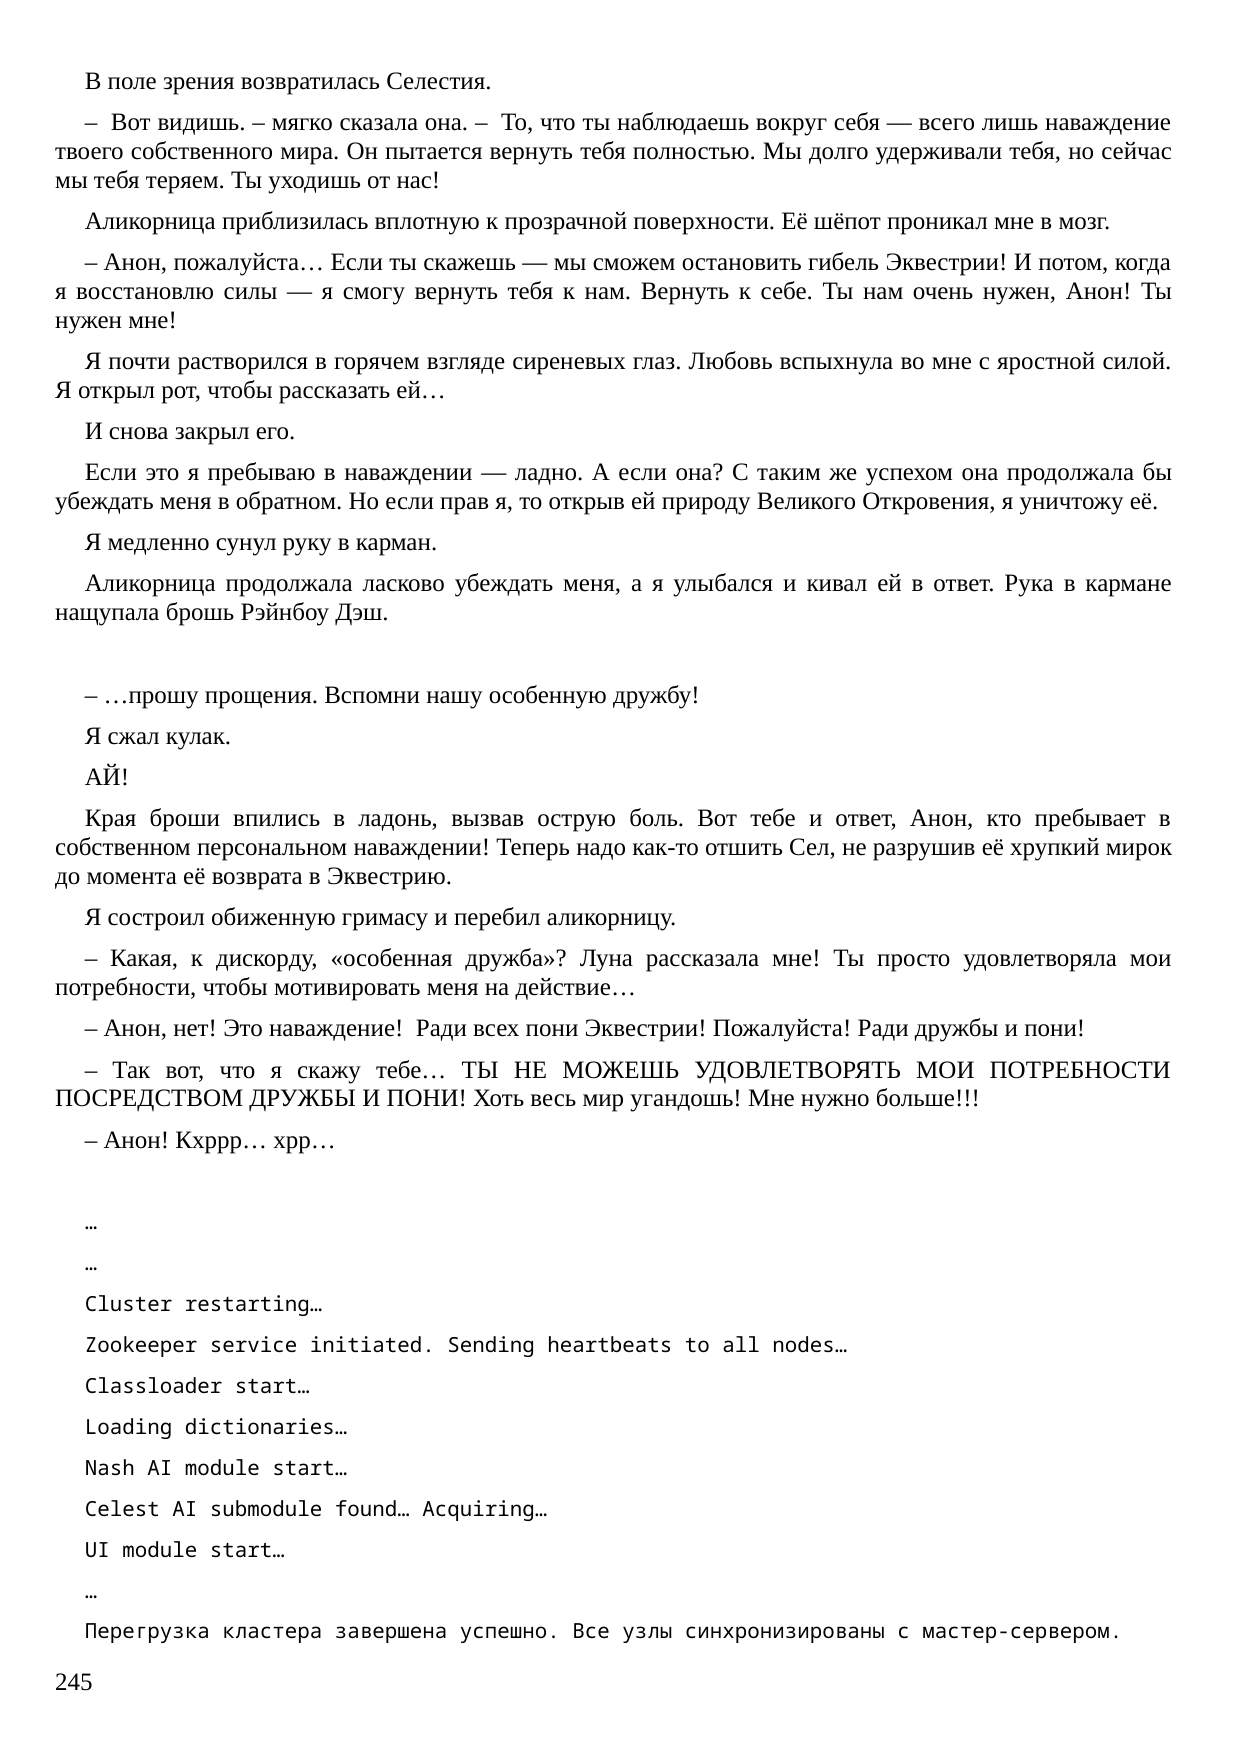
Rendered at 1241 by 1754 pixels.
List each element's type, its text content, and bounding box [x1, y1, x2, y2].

text Cluster restarting… [55, 1289, 1173, 1318]
text – …прошу прощения. Вспомни нашу особенную дружбу! [55, 680, 1173, 708]
text Я медленно сунул руку в карман. [55, 527, 1173, 556]
text – Анон, нет! Это наваждение! Ради всех пони Эквестрии! Пожалуйста! Ради дружбы и пони! [55, 1013, 1173, 1042]
text – Анон, пожалуйста… Если ты скажешь — мы сможем остановить гибель Эквестрии! И потом, когда я восстановлю силы — я смогу вернуть тебя к нам. Вернуть к себе. Ты нам очень нужен, Анон! Ты нужен мне! [55, 247, 1173, 333]
text – Какая, к дискорду, «особенная дружба»? Луна рассказала мне! Ты просто удовлетворяла мои потребности, чтобы мотивировать меня на действие… [55, 943, 1173, 1001]
text Celest AI submodule found… Acquiring… [55, 1494, 1173, 1522]
text Zookeeper service initiated. Sending heartbeats to all nodes… [55, 1330, 1173, 1358]
text – Так вот, что я скажу тебе… ТЫ НЕ МОЖЕШЬ УДОВЛЕТВОРЯТЬ МОИ ПОТРЕБНОСТИ ПОСРЕДСТВОМ ДРУЖБЫ И ПОНИ! Хоть весь мир угандошь! Мне нужно больше!!! [55, 1055, 1173, 1112]
text … [55, 1207, 1173, 1236]
text Аликорница продолжала ласково убеждать меня, а я улыбался и кивал ей в ответ. Рука в кармане нащупала брошь Рэйнбоу Дэш. [55, 568, 1173, 626]
text Я состроил обиженную гримасу и перебил аликорницу. [55, 902, 1173, 931]
text UI module start… [55, 1535, 1173, 1563]
text Если это я пребываю в наваждении — ладно. А если она? С таким же успехом она продолжала бы убеждать меня в обратном. Но если прав я, то открыв ей природу Великого Откровения, я уничтожу её. [55, 457, 1173, 515]
text В поле зрения возвратилась Селестия. [55, 66, 1173, 95]
text Classloader start… [55, 1371, 1173, 1399]
text – Анон! Кхррр… хрр… [55, 1125, 1173, 1153]
text Я почти растворился в горячем взгляде сиреневых глаз. Любовь вспыхнула во мне с яростной силой. Я открыл рот, чтобы рассказать ей… [55, 346, 1173, 403]
text – Вот видишь. – мягко сказала она. – То, что ты наблюдаешь вокруг себя — всего лишь наваждение твоего собственного мира. Он пытается вернуть тебя полностью. Мы долго удерживали тебя, но сейчас мы тебя теряем. Ты уходишь от нас! [55, 107, 1173, 193]
text Аликорница приблизилась вплотную к прозрачной поверхности. Её шёпот проникал мне в мозг. [55, 206, 1173, 235]
text … [55, 1248, 1173, 1277]
text АЙ! [55, 762, 1173, 791]
text И снова закрыл его. [55, 416, 1173, 445]
text Я сжал кулак. [55, 721, 1173, 750]
text Loading dictionaries… [55, 1412, 1173, 1440]
text Перегрузка кластера завершена успешно. Все узлы синхронизированы с мастер-сервером. [55, 1617, 1173, 1645]
text … [55, 1576, 1173, 1604]
text Nash AI module start… [55, 1453, 1173, 1481]
text Края броши впились в ладонь, вызвав острую боль. Вот тебе и ответ, Анон, кто пребывает в собственном персональном наваждении! Теперь надо как-то отшить Сел, не разрушив её хрупкий мирок до момента её возврата в Эквестрию. [55, 803, 1173, 890]
